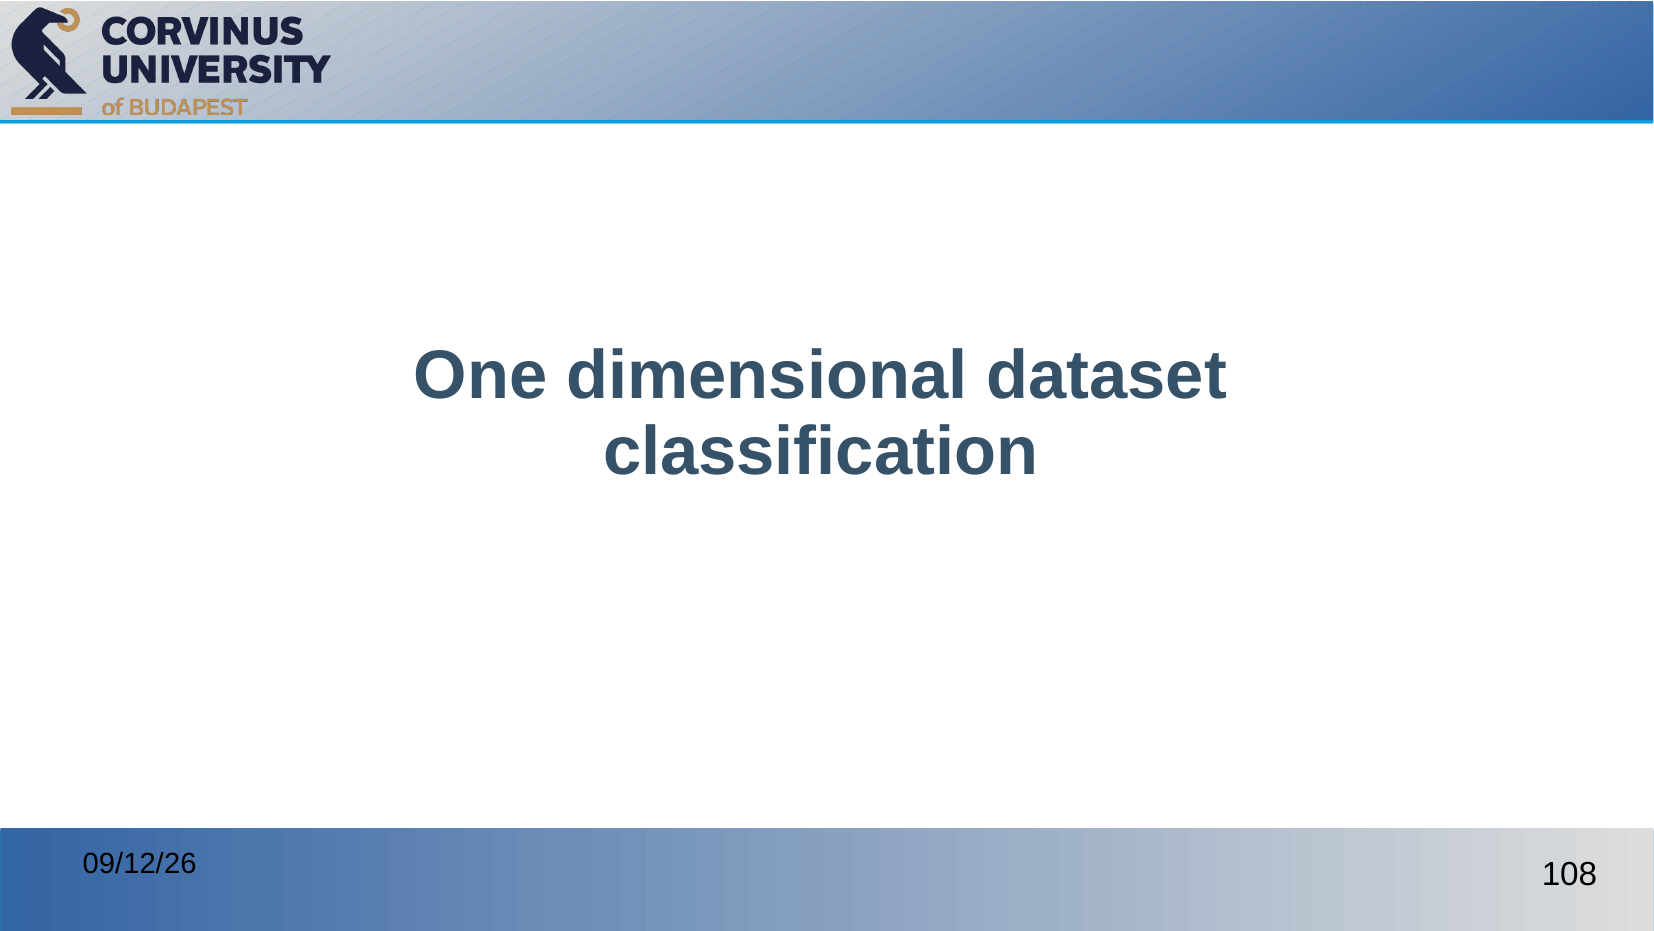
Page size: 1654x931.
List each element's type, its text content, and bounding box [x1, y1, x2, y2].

title One dimensional dataset classification [76, 334, 1565, 491]
picture [11, 7, 331, 115]
